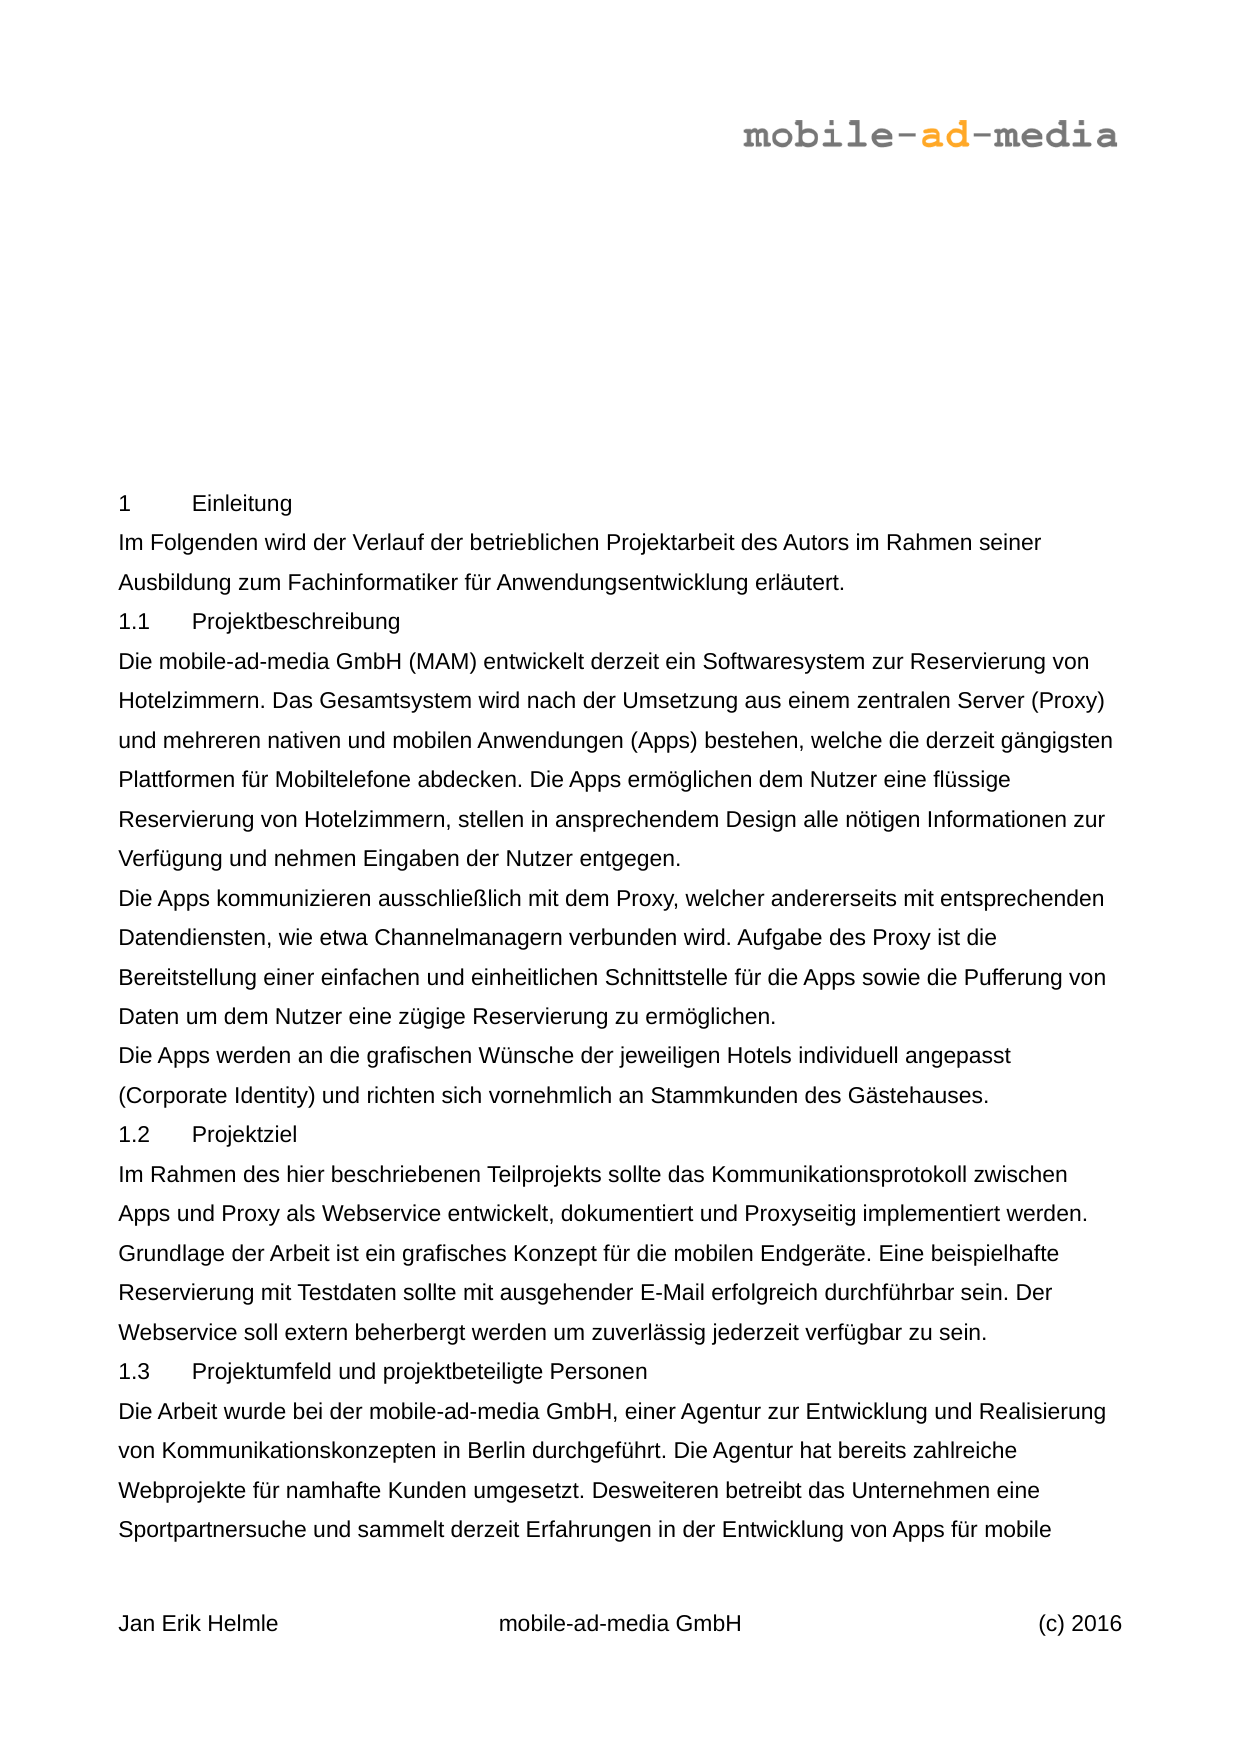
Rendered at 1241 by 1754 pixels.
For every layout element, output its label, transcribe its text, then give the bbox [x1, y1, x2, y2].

text 1.2 Projektziel [118, 1121, 1122, 1148]
text Die Arbeit wurde bei der mobile-ad-media GmbH, einer Agentur zur Entwicklung und Realisierung von Kommunikationskonzepten in Berlin durchgeführt. Die Agentur hat bereits zahlreiche Webprojekte für namhafte Kunden umgesetzt. Desweiteren betreibt das Unternehmen eine Sportpartnersuche und sammelt derzeit Erfahrungen in der Entwicklung von Apps für mobile [118, 1398, 1122, 1543]
text Die Apps kommunizieren ausschließlich mit dem Proxy, welcher andererseits mit entsprechenden Datendiensten, wie etwa Channelmanagern verbunden wird. Aufgabe des Proxy ist die Bereitstellung einer einfachen und einheitlichen Schnittstelle für die Apps sowie die Pufferung von Daten um dem Nutzer eine zügige Reservierung zu ermöglichen. [118, 884, 1122, 1029]
text Die mobile-ad-media GmbH (MAM) entwickelt derzeit ein Softwaresystem zur Reservierung von Hotelzimmern. Das Gesamtsystem wird nach der Umsetzung aus einem zentralen Server (Proxy) und mehreren nativen und mobilen Anwendungen (Apps) bestehen, welche die derzeit gängigsten Plattformen für Mobiltelefone abdecken. Die Apps ermöglichen dem Nutzer eine flüssige Reservierung von Hotelzimmern, stellen in ansprechendem Design alle nötigen Informationen zur Verfügung und nehmen Eingaben der Nutzer entgegen. [118, 648, 1122, 871]
picture [743, 110, 1118, 157]
text Im Folgenden wird der Verlauf der betrieblichen Projektarbeit des Autors im Rahmen seiner Ausbildung zum Fachinformatiker für Anwendungsentwicklung erläutert. [118, 529, 1122, 595]
text 1.1 Projektbeschreibung [118, 608, 1122, 634]
text Im Rahmen des hier beschriebenen Teilprojekts sollte das Kommunikationsprotokoll zwischen Apps und Proxy als Webservice entwickelt, dokumentiert und Proxyseitig implementiert werden. Grundlage der Arbeit ist ein grafisches Konzept für die mobilen Endgeräte. Eine beispielhafte Reservierung mit Testdaten sollte mit ausgehender E-Mail erfolgreich durchführbar sein. Der Webservice soll extern beherbergt werden um zuverlässig jederzeit verfügbar zu sein. [118, 1161, 1122, 1345]
text Die Apps werden an die grafischen Wünsche der jeweiligen Hotels individuell angepasst (Corporate Identity) und richten sich vornehmlich an Stammkunden des Gästehauses. [118, 1042, 1122, 1108]
text 1 Einleitung [118, 490, 1122, 516]
text 1.3 Projektumfeld und projektbeteiligte Personen [118, 1358, 1122, 1385]
